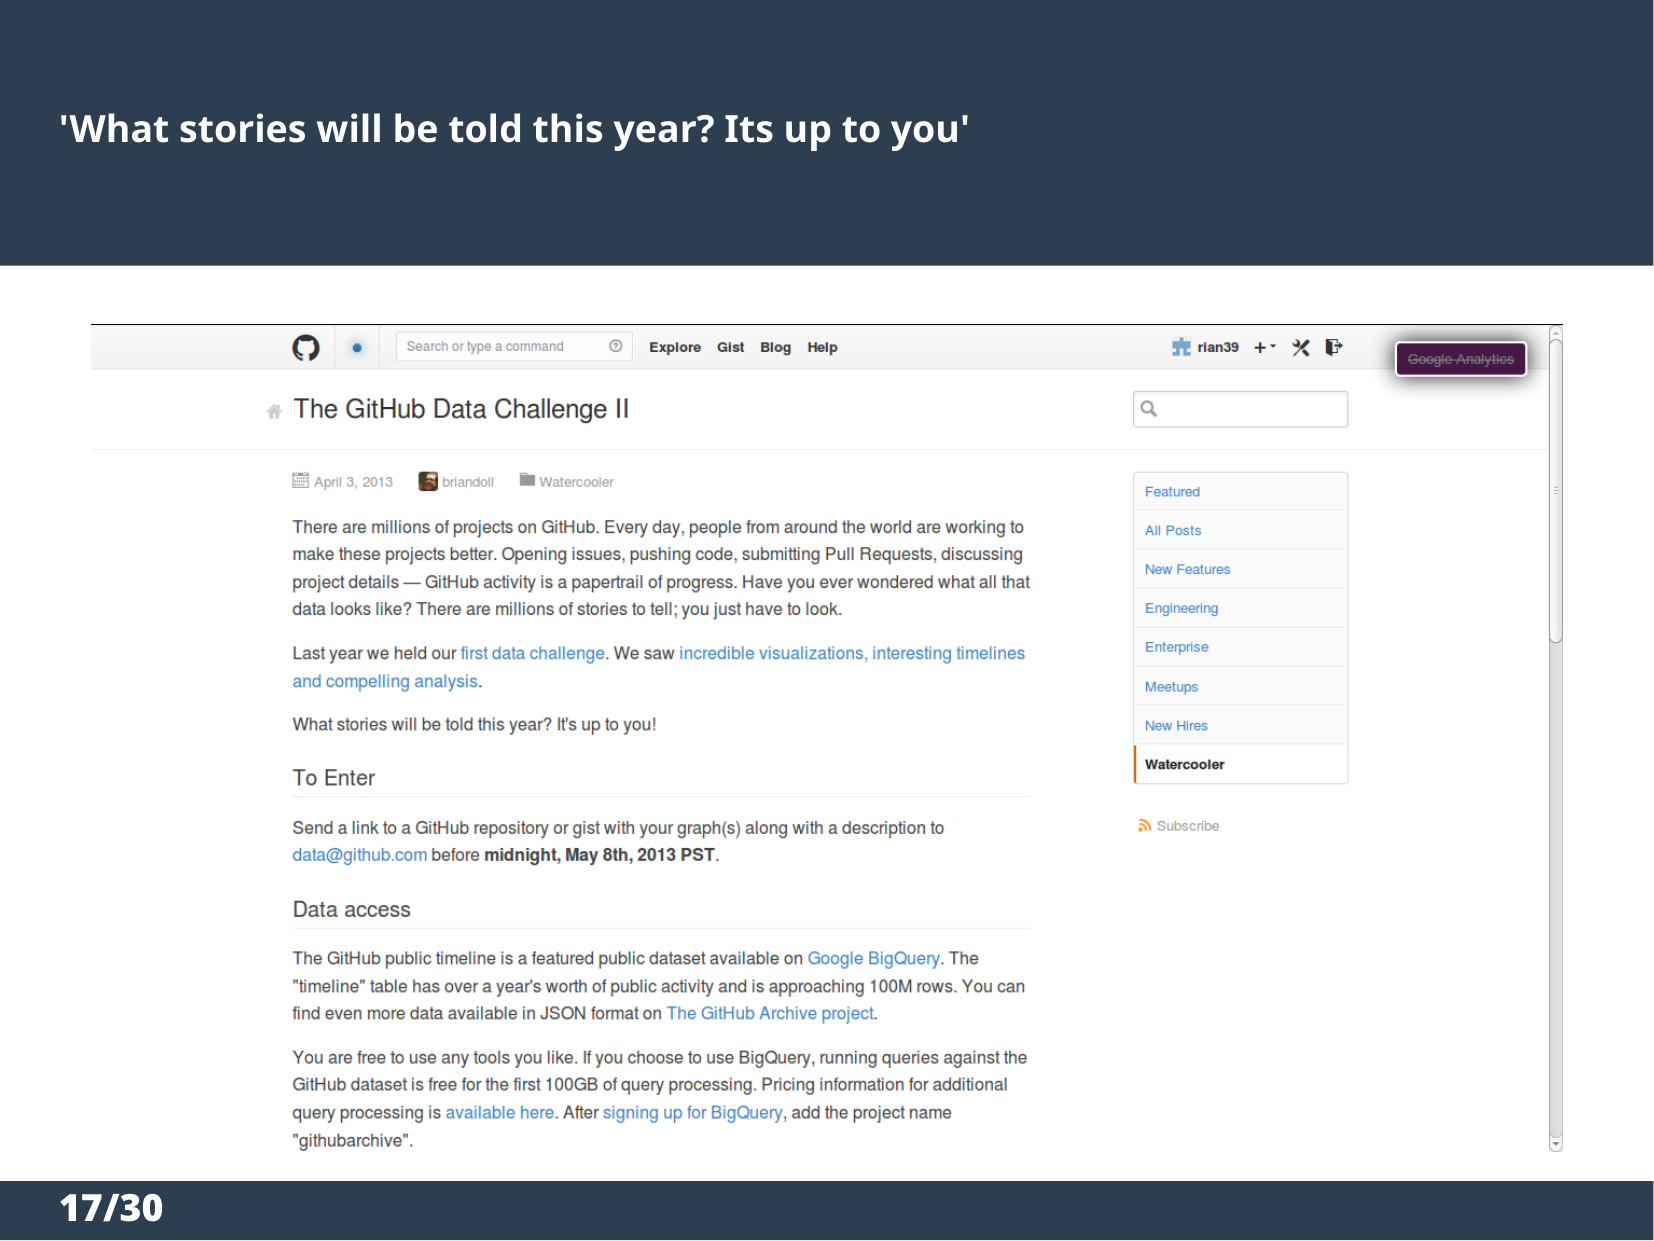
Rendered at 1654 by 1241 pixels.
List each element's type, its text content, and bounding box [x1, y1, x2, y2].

picture [91, 324, 1563, 1152]
title 'What stories will be told this year? Its up to you' [59, 49, 1595, 207]
